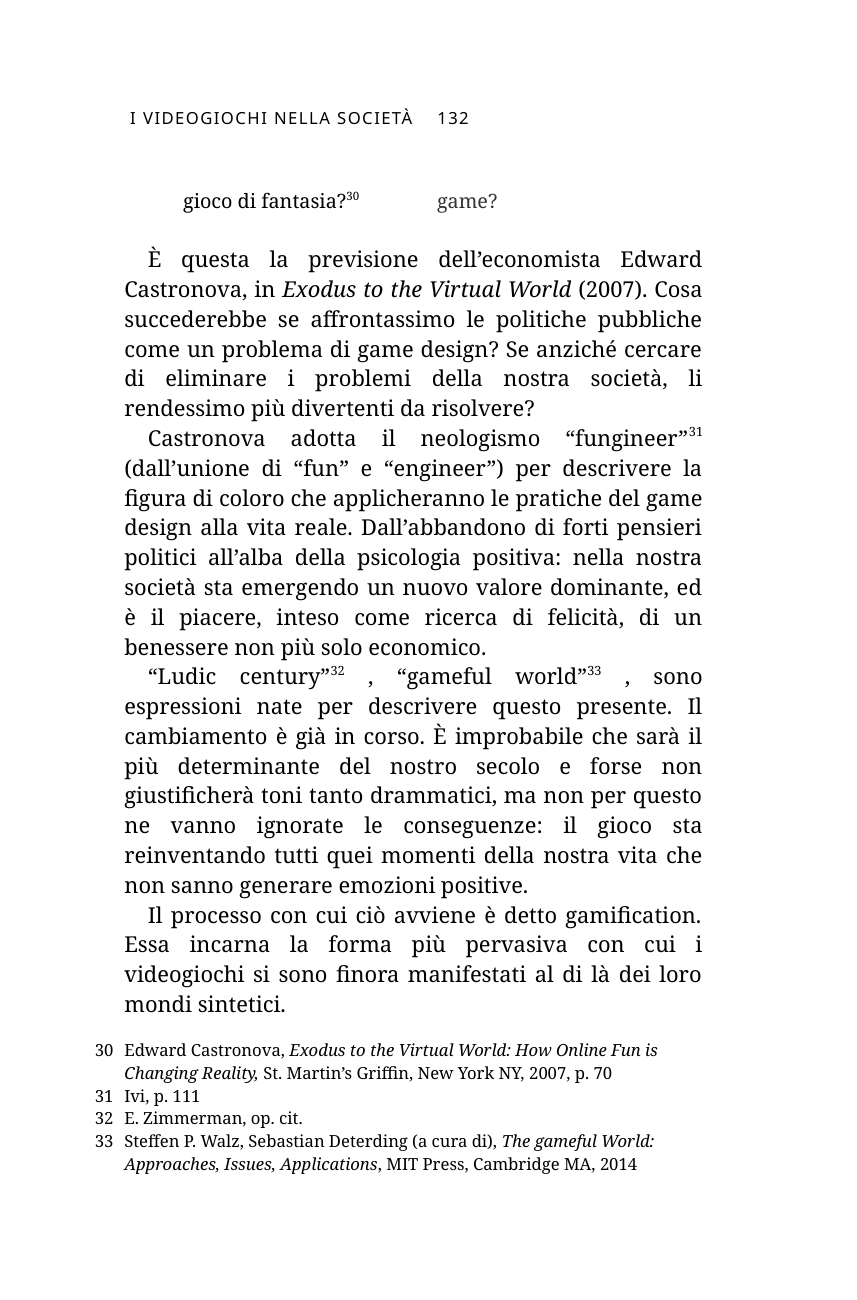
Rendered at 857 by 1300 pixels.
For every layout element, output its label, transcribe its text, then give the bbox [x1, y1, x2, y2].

table_header gioco di fantasia? [177, 159, 419, 244]
text E. Zimmerman, op. cit. [94, 1107, 703, 1130]
text È questa la previsione dell’economista Edward Castronova, in Exodus to the Virtual World (2007). Cosa succederebbe se affrontassimo le politiche pubbliche come un problema di game design? Se anziché cercare di eliminare i problemi della nostra società, li rendessimo più divertenti da risolvere? [124, 244, 703, 423]
text Il processo con cui ciò avviene è detto gamification. Essa incarna la forma più pervasiva con cui i videogiochi si sono finora manifestati al di là dei loro mondi sintetici. [124, 899, 703, 1019]
table_header game? [419, 159, 649, 244]
text Ivi, p. 111 [94, 1084, 703, 1107]
text Steffen P. Walz, Sebastian Deterding (a cura di), The gameful World: Approaches, Issues, Applications, MIT Press, Cambridge MA, 2014 [94, 1130, 703, 1175]
text Castronova adotta il neologismo “fungineer” (dall’unione di “fun” e “engineer”) per descrivere la figura di coloro che applicheranno le pratiche del game design alla vita reale. Dall’abbandono di forti pensieri politici all’alba della psicologia positiva: nella nostra società sta emergendo un nuovo valore dominante, ed è il piacere, inteso come ricerca di felicità, di un benessere non più solo economico. [124, 423, 703, 661]
text “Ludic century” , “gameful world” , sono espressioni nate per descrivere questo presente. Il cambiamento è già in corso. È improbabile che sarà il più determinante del nostro secolo e forse non giustificherà toni tanto drammatici, ma non per questo ne vanno ignorate le conseguenze: il gioco sta reinventando tutti quei momenti della nostra vita che non sanno generare emozioni positive. [124, 661, 703, 899]
